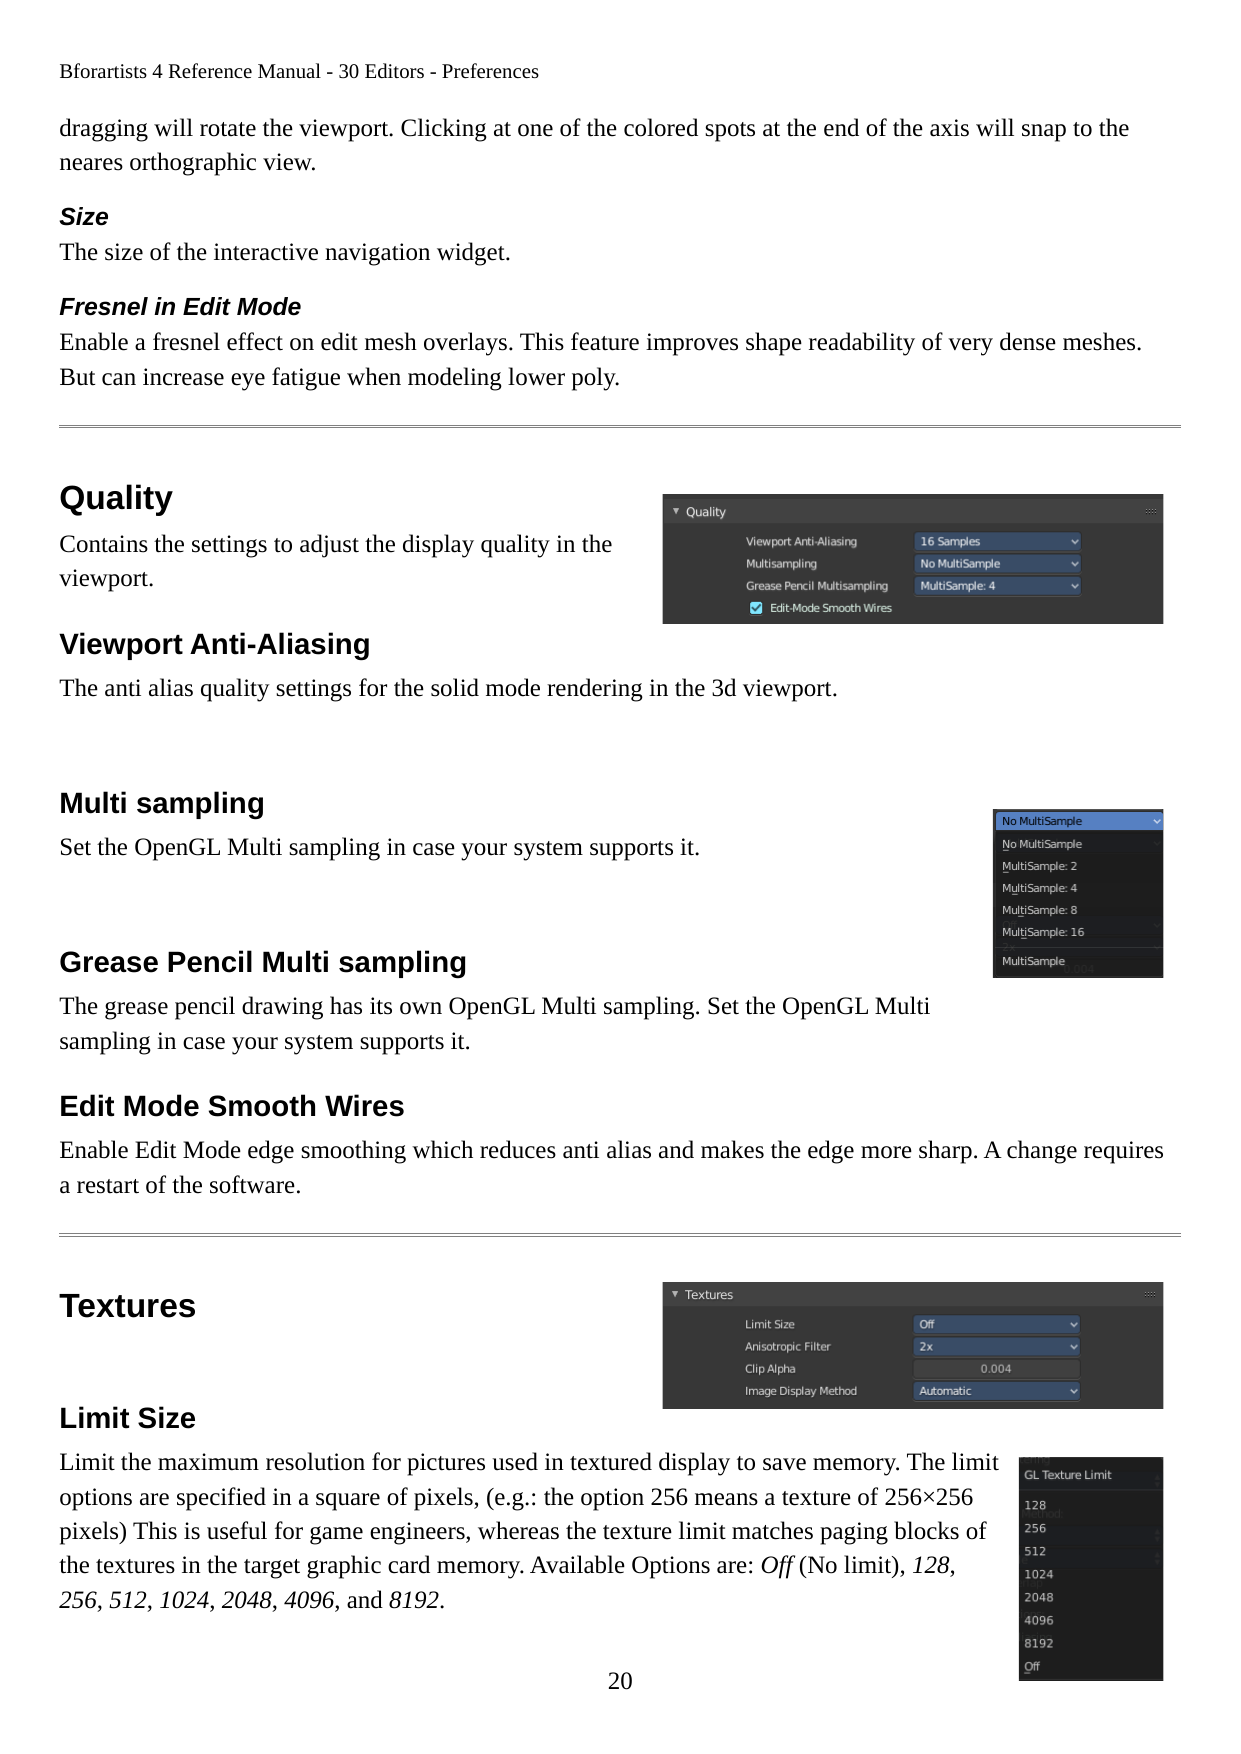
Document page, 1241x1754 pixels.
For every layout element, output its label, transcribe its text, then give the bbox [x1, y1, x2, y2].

subtitle Limit Size [59, 1401, 1181, 1435]
text Enable a fresnel effect on edit mesh overlays. This feature improves shape readability of very dense meshes. But can increase eye fatigue when modeling lower poly. [59, 327, 1181, 391]
subtitle Size [59, 202, 1181, 231]
subtitle Viewport Anti-Aliasing [59, 627, 1181, 661]
text The anti alias quality settings for the solid mode rendering in the 3d viewport. [59, 673, 1181, 702]
subtitle Grease Pencil Multi sampling [59, 945, 1181, 979]
text Enable Edit Mode edge smoothing which reduces anti alias and makes the edge more sharp. A change requires a restart of the software. [59, 1136, 1181, 1199]
picture [1018, 1457, 1164, 1681]
text Set the OpenGL Multi sampling in case your system supports it. [59, 832, 992, 861]
subtitle Multi sampling [59, 786, 1181, 820]
picture [992, 809, 1164, 978]
subtitle Edit Mode Smooth Wires [59, 1089, 1181, 1123]
text The size of the interactive navigation widget. [59, 237, 1181, 266]
picture [662, 1282, 1164, 1409]
text Contains the settings to adjust the display quality in the viewport. [59, 529, 662, 592]
picture [662, 494, 1164, 624]
subtitle Quality [59, 478, 1181, 516]
subtitle Fresnel in Edit Mode [59, 292, 1181, 321]
text dragging will rotate the viewport. Clicking at one of the colored spots at the end of the axis will snap to the neares orthographic view. [59, 113, 1181, 176]
subtitle Textures [59, 1286, 662, 1325]
text The grease pencil drawing has its own OpenGL Multi sampling. Set the OpenGL Multi sampling in case your system supports it. [59, 991, 1181, 1054]
text Limit the maximum resolution for pictures used in textured display to save memory. The limit options are specified in a square of pixels, (e.g.: the option 256 means a texture of 256×256 pixels) This is useful for game engineers, whereas the texture limit matches paging blocks of the textures in the target graphic card memory. Available Options are: Off (No limit), 128, 256, 512, 1024, 2048, 4096, and 8192. [59, 1447, 1181, 1614]
subtitle [1164, 1286, 1181, 1325]
